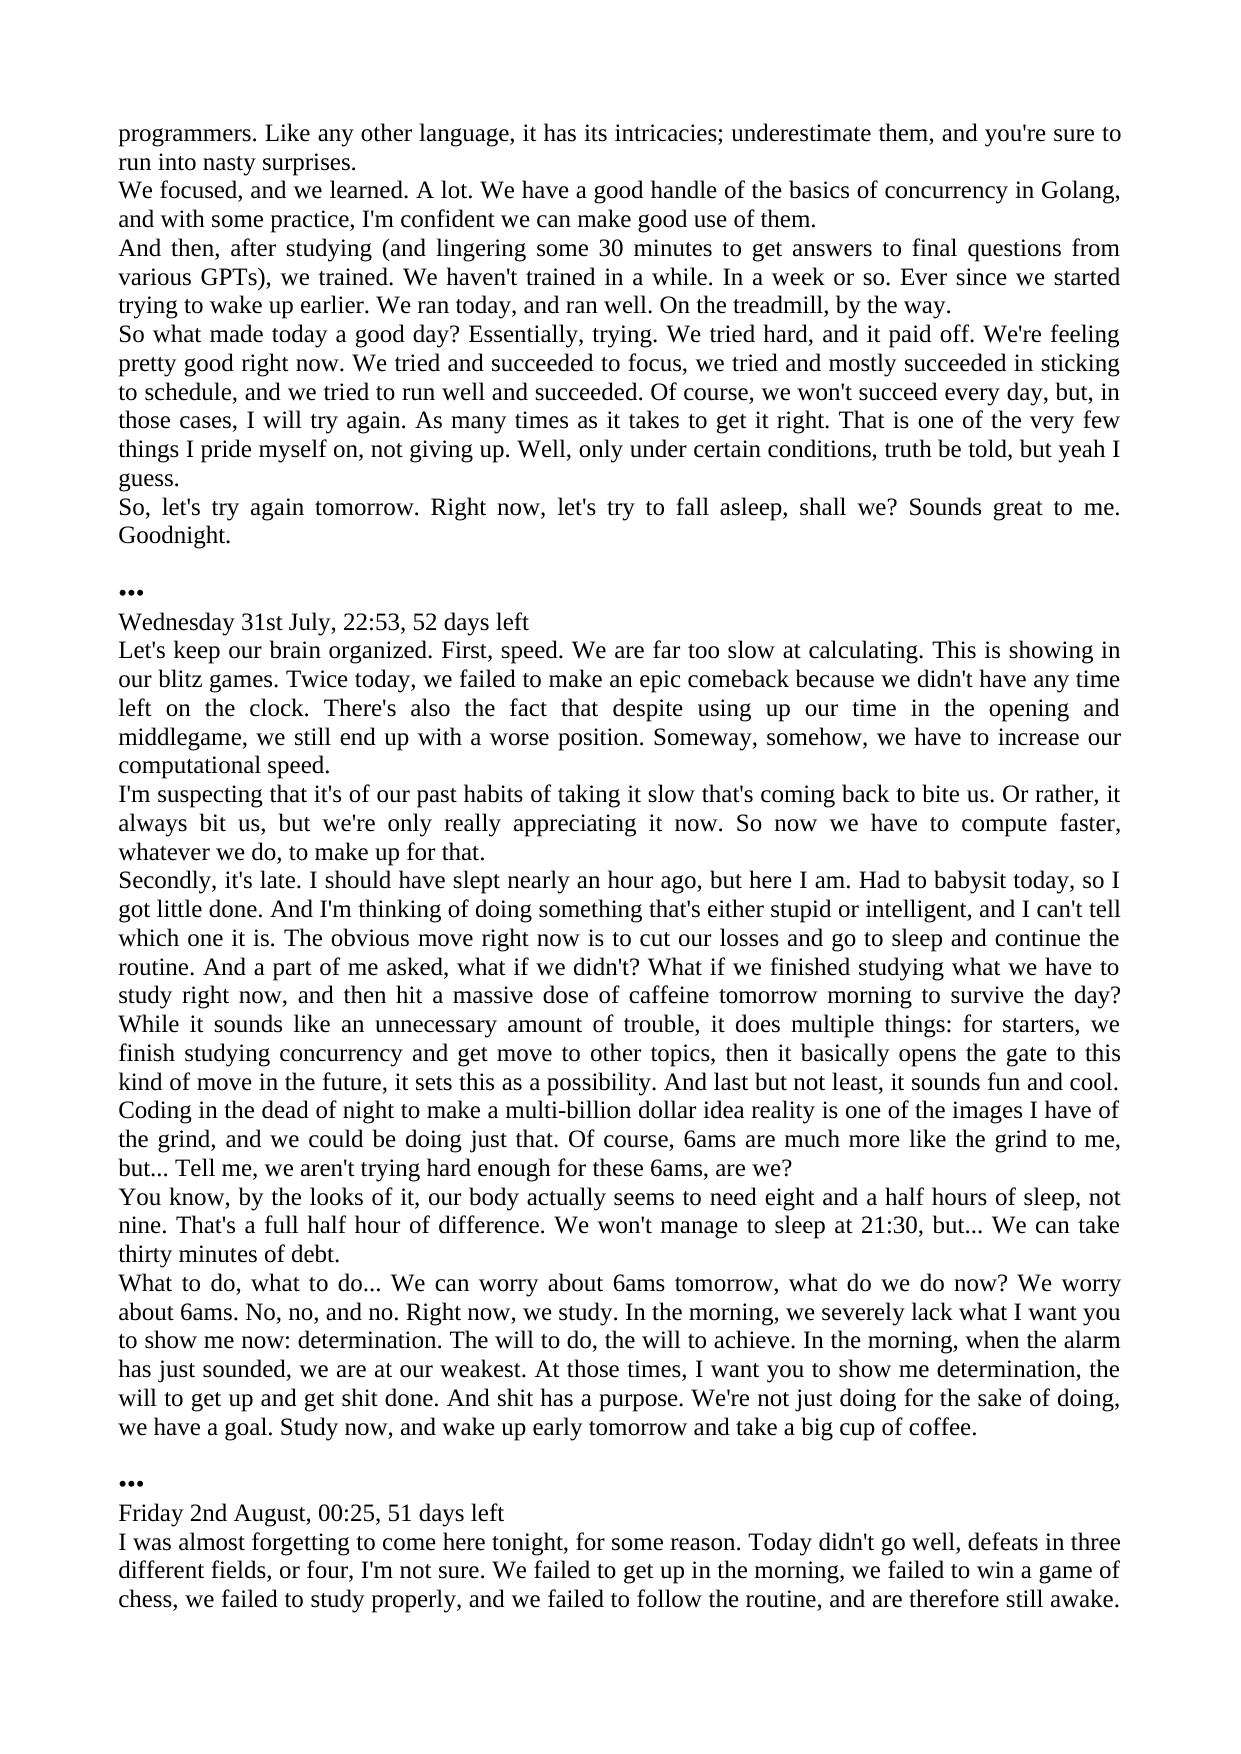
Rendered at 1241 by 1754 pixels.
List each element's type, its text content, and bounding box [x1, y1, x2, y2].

text ••• [118, 578, 1122, 607]
text I was almost forgetting to come here tonight, for some reason. Today didn't go well, defeats in three different fields, or four, I'm not sure. We failed to get up in the morning, we failed to win a game of chess, we failed to study properly, and we failed to follow the routine, and are therefore still awake. [118, 1527, 1122, 1613]
text I'm suspecting that it's of our past habits of taking it slow that's coming back to bite us. Or rather, it always bit us, but we're only really appreciating it now. So now we have to compute faster, whatever we do, to make up for that. [118, 779, 1122, 866]
text programmers. Like any other language, it has its intricacies; underestimate them, and you're sure to run into nasty surprises. [118, 118, 1122, 176]
text Secondly, it's late. I should have slept nearly an hour ago, but here I am. Had to babysit today, so I got little done. And I'm thinking of doing something that's either stupid or intelligent, and I can't tell which one it is. The obvious move right now is to cut our losses and go to sleep and continue the routine. And a part of me asked, what if we didn't? What if we finished studying what we have to study right now, and then hit a massive dose of caffeine tomorrow morning to survive the day? While it sounds like an unnecessary amount of trouble, it does multiple things: for starters, we finish studying concurrency and get move to other topics, then it basically opens the gate to this kind of move in the future, it sets this as a possibility. And last but not least, it sounds fun and cool. Coding in the dead of night to make a multi-billion dollar idea reality is one of the images I have of the grind, and we could be doing just that. Of course, 6ams are much more like the grind to me, but... Tell me, we aren't trying hard enough for these 6ams, are we? [118, 866, 1122, 1182]
text So, let's try again tomorrow. Right now, let's try to fall asleep, shall we? Sounds great to me. Goodnight. [118, 492, 1122, 549]
text What to do, what to do... We can worry about 6ams tomorrow, what do we do now? We worry about 6ams. No, no, and no. Right now, we study. In the morning, we severely lack what I want you to show me now: determination. The will to do, the will to achieve. In the morning, when the alarm has just sounded, we are at our weakest. At those times, I want you to show me determination, the will to get up and get shit done. And shit has a purpose. We're not just doing for the sake of doing, we have a goal. Study now, and wake up early tomorrow and take a big cup of coffee. [118, 1268, 1122, 1441]
text We focused, and we learned. A lot. We have a good handle of the basics of concurrency in Golang, and with some practice, I'm confident we can make good use of them. [118, 176, 1122, 233]
text Friday 2nd August, 00:25, 51 days left [118, 1498, 1122, 1527]
text Let's keep our brain organized. First, speed. We are far too slow at calculating. This is showing in our blitz games. Twice today, we failed to make an epic comeback because we didn't have any time left on the clock. There's also the fact that despite using up our time in the opening and middlegame, we still end up with a worse position. Someway, somehow, we have to increase our computational speed. [118, 636, 1122, 779]
text ••• [118, 1469, 1122, 1498]
text Wednesday 31st July, 22:53, 52 days left [118, 607, 1122, 636]
text You know, by the looks of it, our body actually seems to need eight and a half hours of sleep, not nine. That's a full half hour of difference. We won't manage to sleep at 21:30, but... We can take thirty minutes of debt. [118, 1182, 1122, 1268]
text So what made today a good day? Essentially, trying. We tried hard, and it paid off. We're feeling pretty good right now. We tried and succeeded to focus, we tried and mostly succeeded in sticking to schedule, and we tried to run well and succeeded. Of course, we won't succeed every day, but, in those cases, I will try again. As many times as it takes to get it right. That is one of the very few things I pride myself on, not giving up. Well, only under certain conditions, truth be told, but yeah I guess. [118, 319, 1122, 492]
text And then, after studying (and lingering some 30 minutes to get answers to final questions from various GPTs), we trained. We haven't trained in a while. In a week or so. Ever since we started trying to wake up earlier. We ran today, and ran well. On the treadmill, by the way. [118, 233, 1122, 319]
